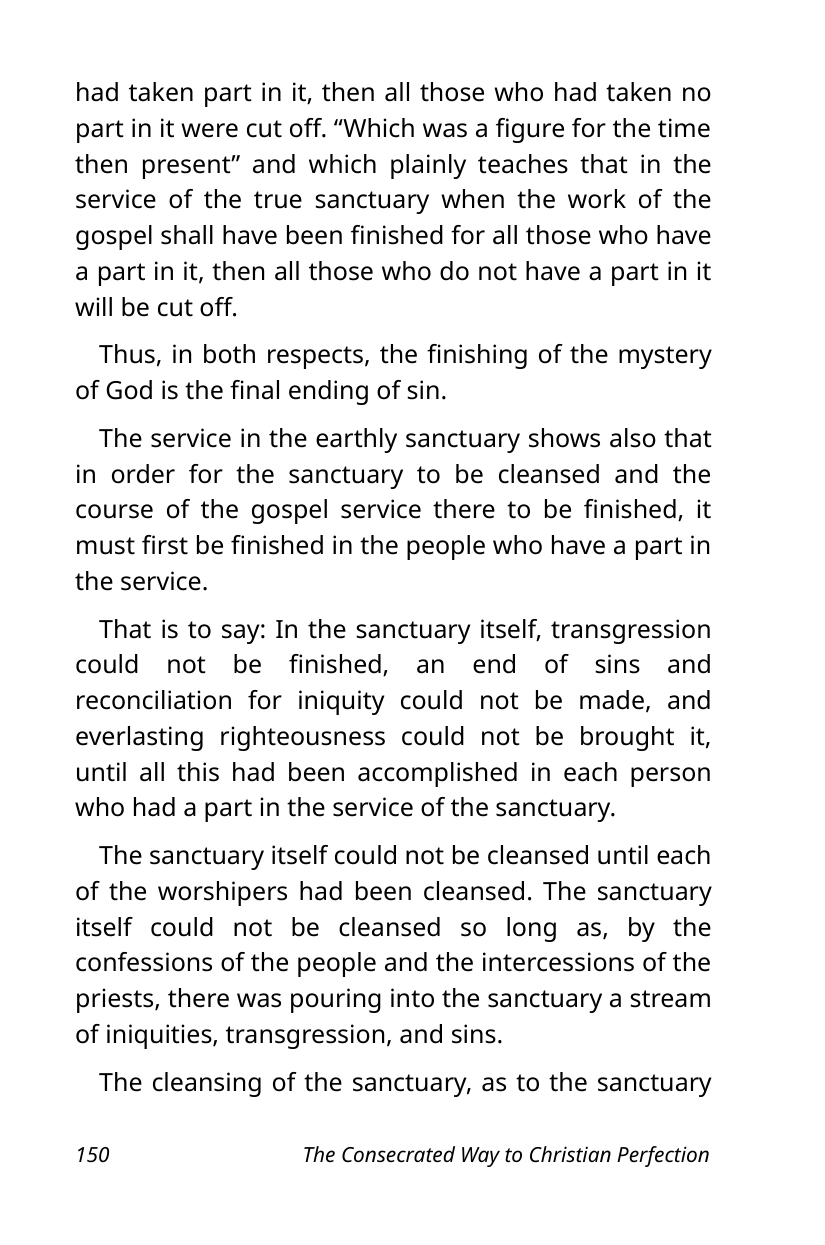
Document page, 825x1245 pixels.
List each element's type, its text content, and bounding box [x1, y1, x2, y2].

text The sanctuary itself could not be cleansed until each of the worshipers had been cleansed. The sanctuary itself could not be cleansed so long as, by the confessions of the people and the intercessions of the priests, there was pouring into the sanctuary a stream of iniquities, transgression, and sins. [75, 838, 712, 1051]
text Thus, in both respects, the finishing of the mystery of God is the final ending of sin. [75, 337, 712, 407]
text had taken part in it, then all those who had taken no part in it were cut off. “Which was a figure for the time then present” and which plainly teaches that in the service of the true sanctuary when the work of the gospel shall have been finished for all those who have a part in it, then all those who do not have a part in it will be cut off. [75, 75, 712, 323]
text That is to say: In the sanctuary itself, transgression could not be finished, an end of sins and reconciliation for iniquity could not be made, and everlasting righteousness could not be brought it, until all this had been accomplished in each person who had a part in the service of the sanctuary. [75, 611, 712, 824]
text The cleansing of the sanctuary, as to the sanctuary [75, 1064, 712, 1098]
text The service in the earthly sanctuary shows also that in order for the sanctuary to be cleansed and the course of the gospel service there to be finished, it must first be finished in the people who have a part in the service. [75, 421, 712, 598]
